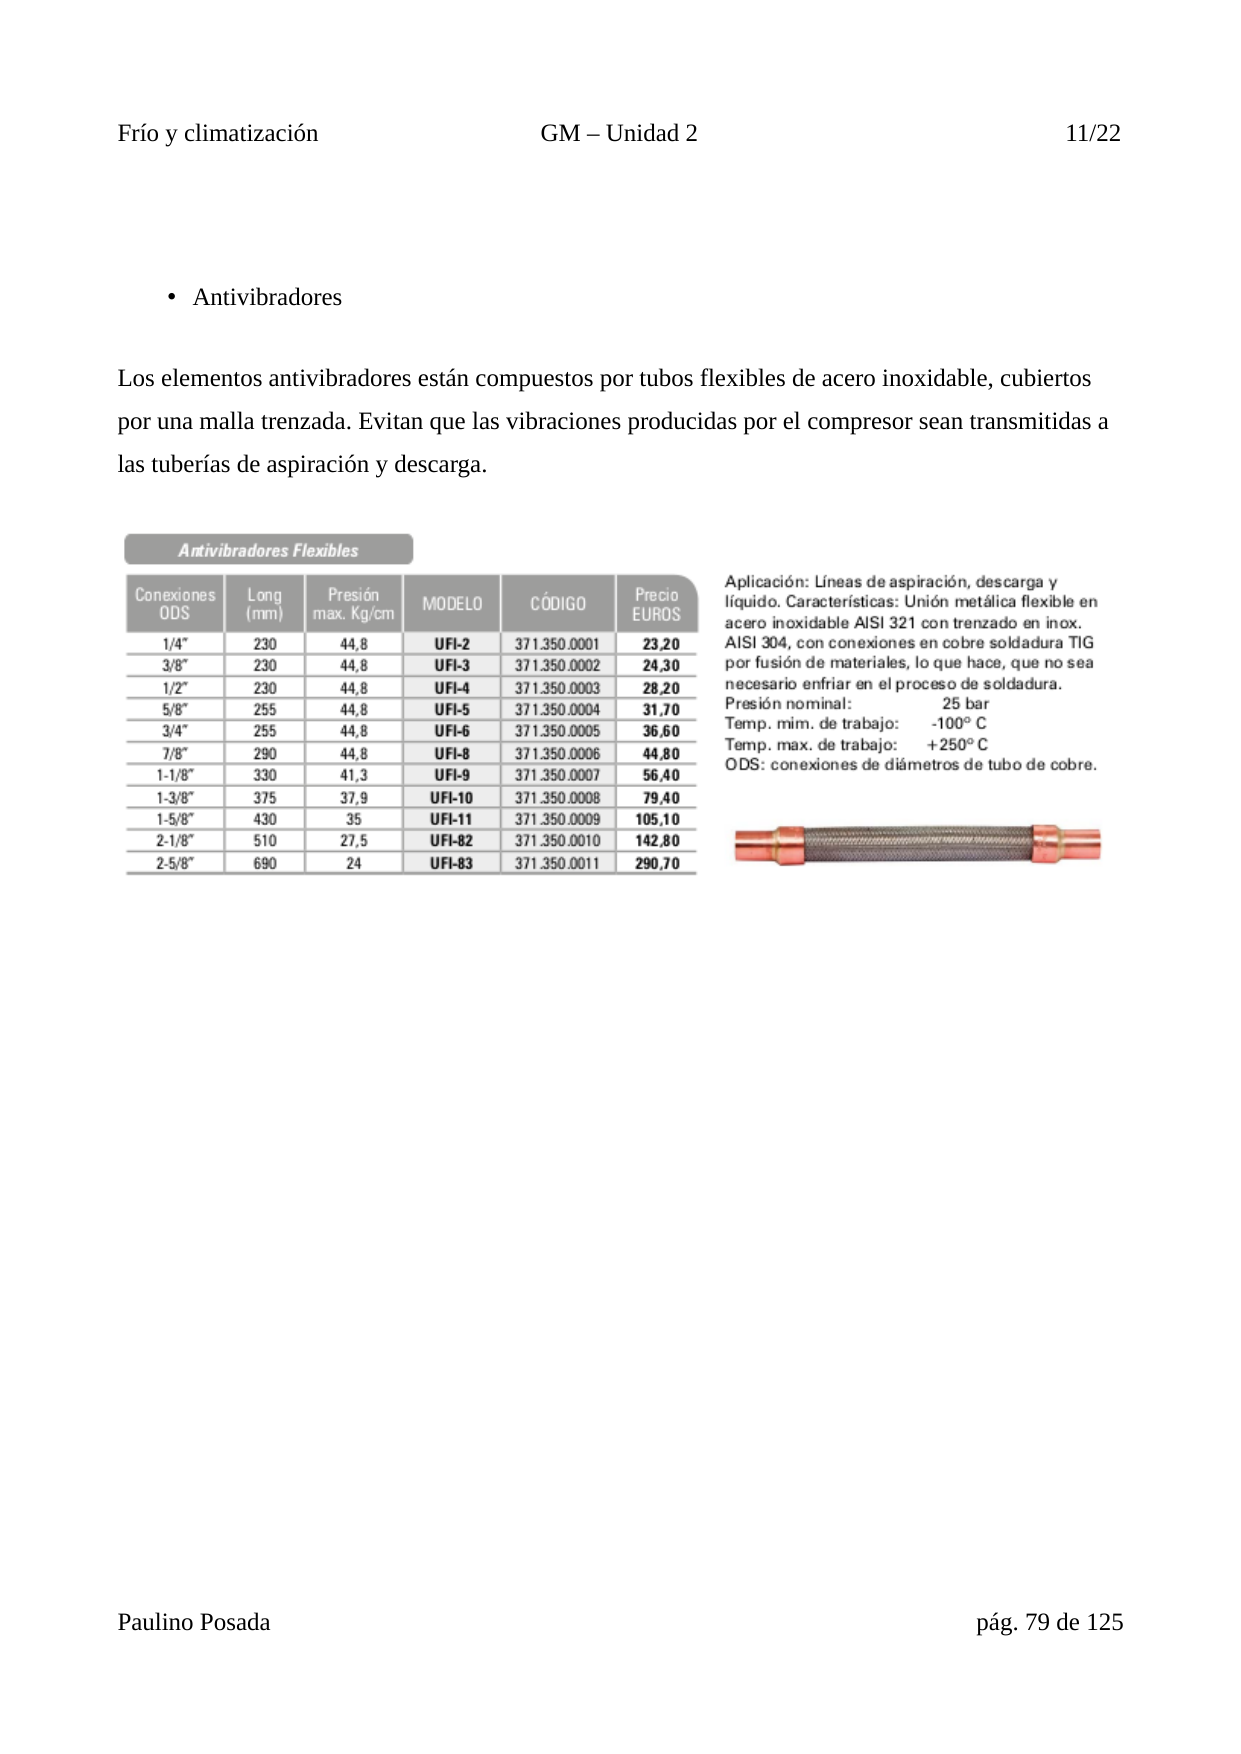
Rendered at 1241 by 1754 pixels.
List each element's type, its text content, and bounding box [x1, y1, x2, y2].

list Antivibradores [167, 282, 1123, 311]
picture [117, 526, 1122, 889]
text Los elementos antivibradores están compuestos por tubos flexibles de acero inoxidable, cubiertos por una malla trenzada. Evitan que las vibraciones producidas por el compresor sean transmitidas a las tuberías de aspiración y descarga. [117, 363, 1123, 478]
